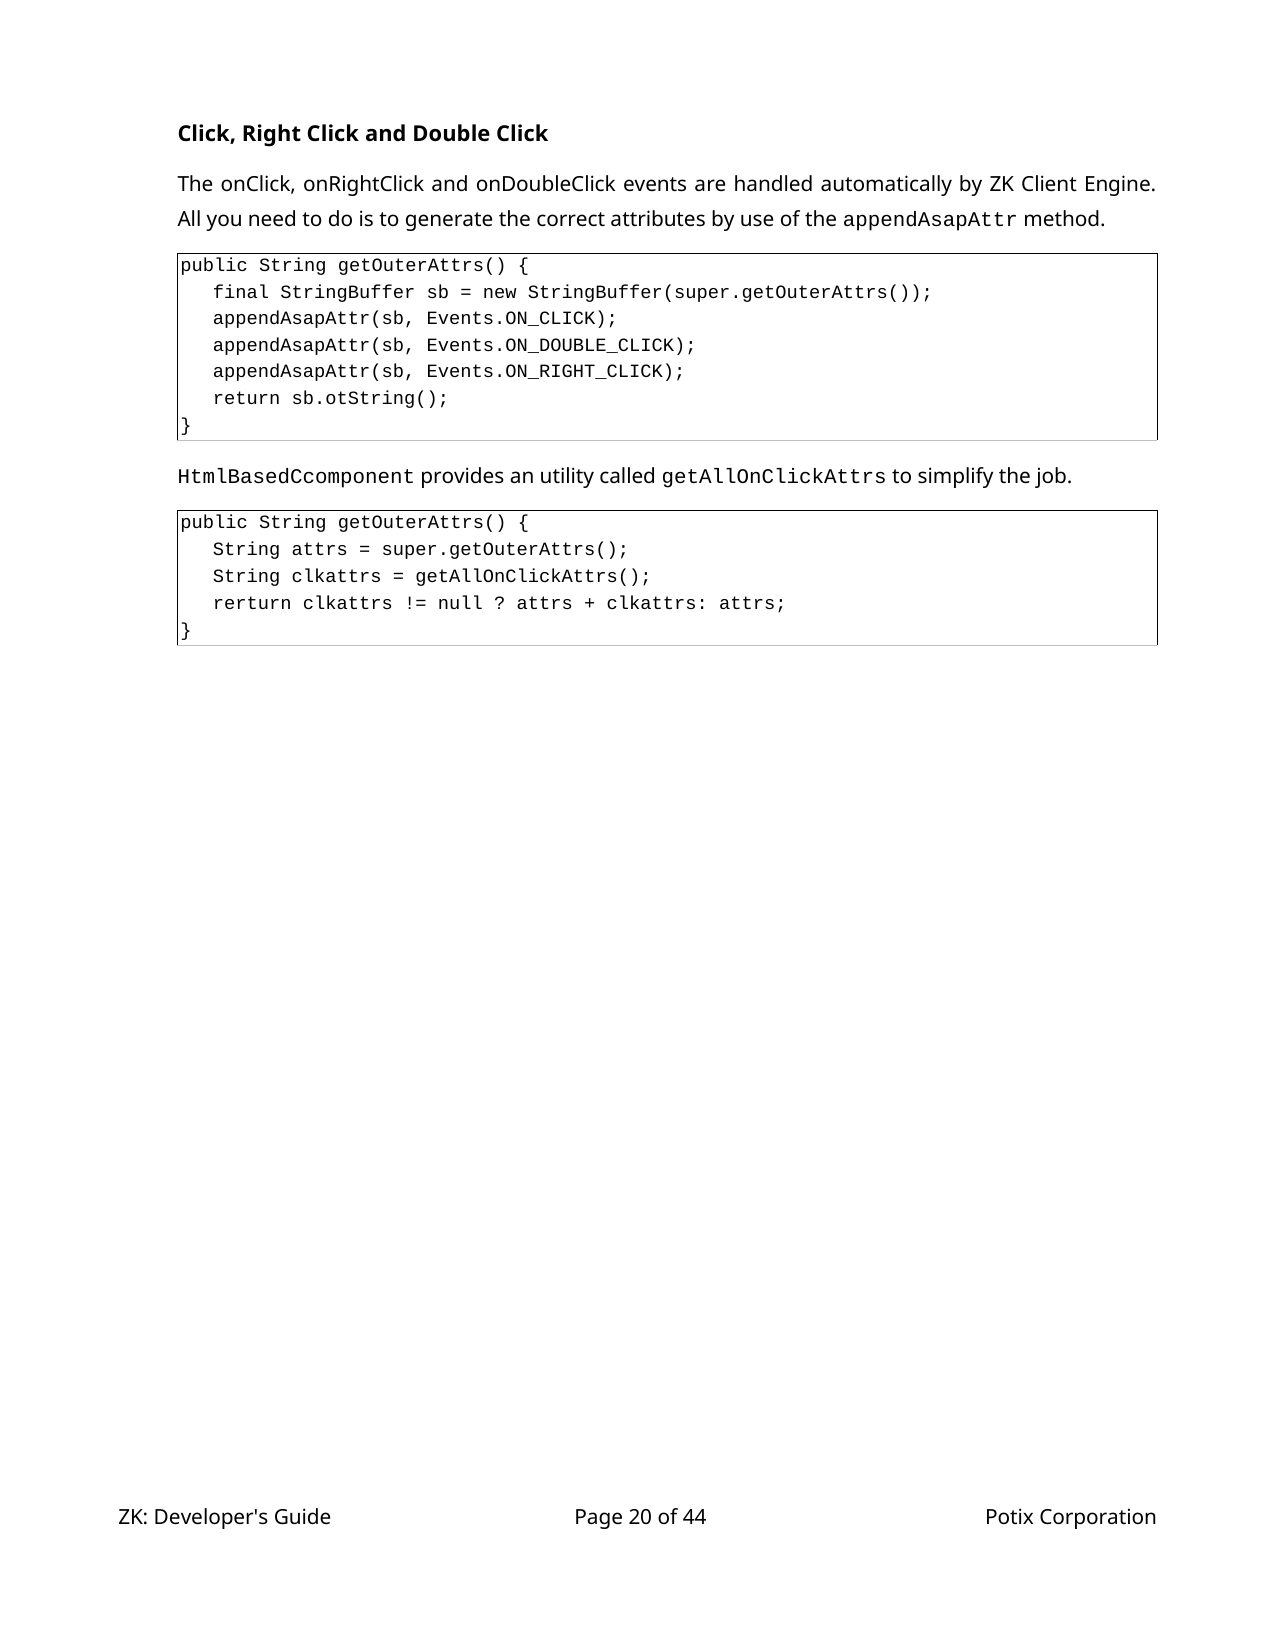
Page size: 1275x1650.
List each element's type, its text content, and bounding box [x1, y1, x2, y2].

text } [178, 413, 1157, 440]
text The onClick, onRightClick and onDoubleClick events are handled automatically by ZK Client Engine. All you need to do is to generate the correct attributes by use of the appendAsapAttr method. [177, 169, 1157, 232]
text } [178, 618, 1157, 645]
text public String getOuterAttrs() { String attrs = super.getOuterAttrs(); [178, 511, 1157, 561]
text HtmlBasedCcomponent provides an utility called getAllOnClickAttrs to simplify the job. [177, 461, 1157, 489]
text String clkattrs = getAllOnClickAttrs(); rerturn clkattrs != null ? attrs + clkattrs: attrs; [178, 564, 1157, 615]
subtitle Click, Right Click and Double Click [177, 118, 1157, 148]
text public String getOuterAttrs() { final StringBuffer sb = new StringBuffer(super.getOuterAttrs()); appendAsapAttr(sb, Events.ON_CLICK); appendAsapAttr(sb, Events.ON_DOUBLE_CLICK); appendAsapAttr(sb, Events.ON_RIGHT_CLICK); return sb.otString(); [178, 254, 1157, 410]
